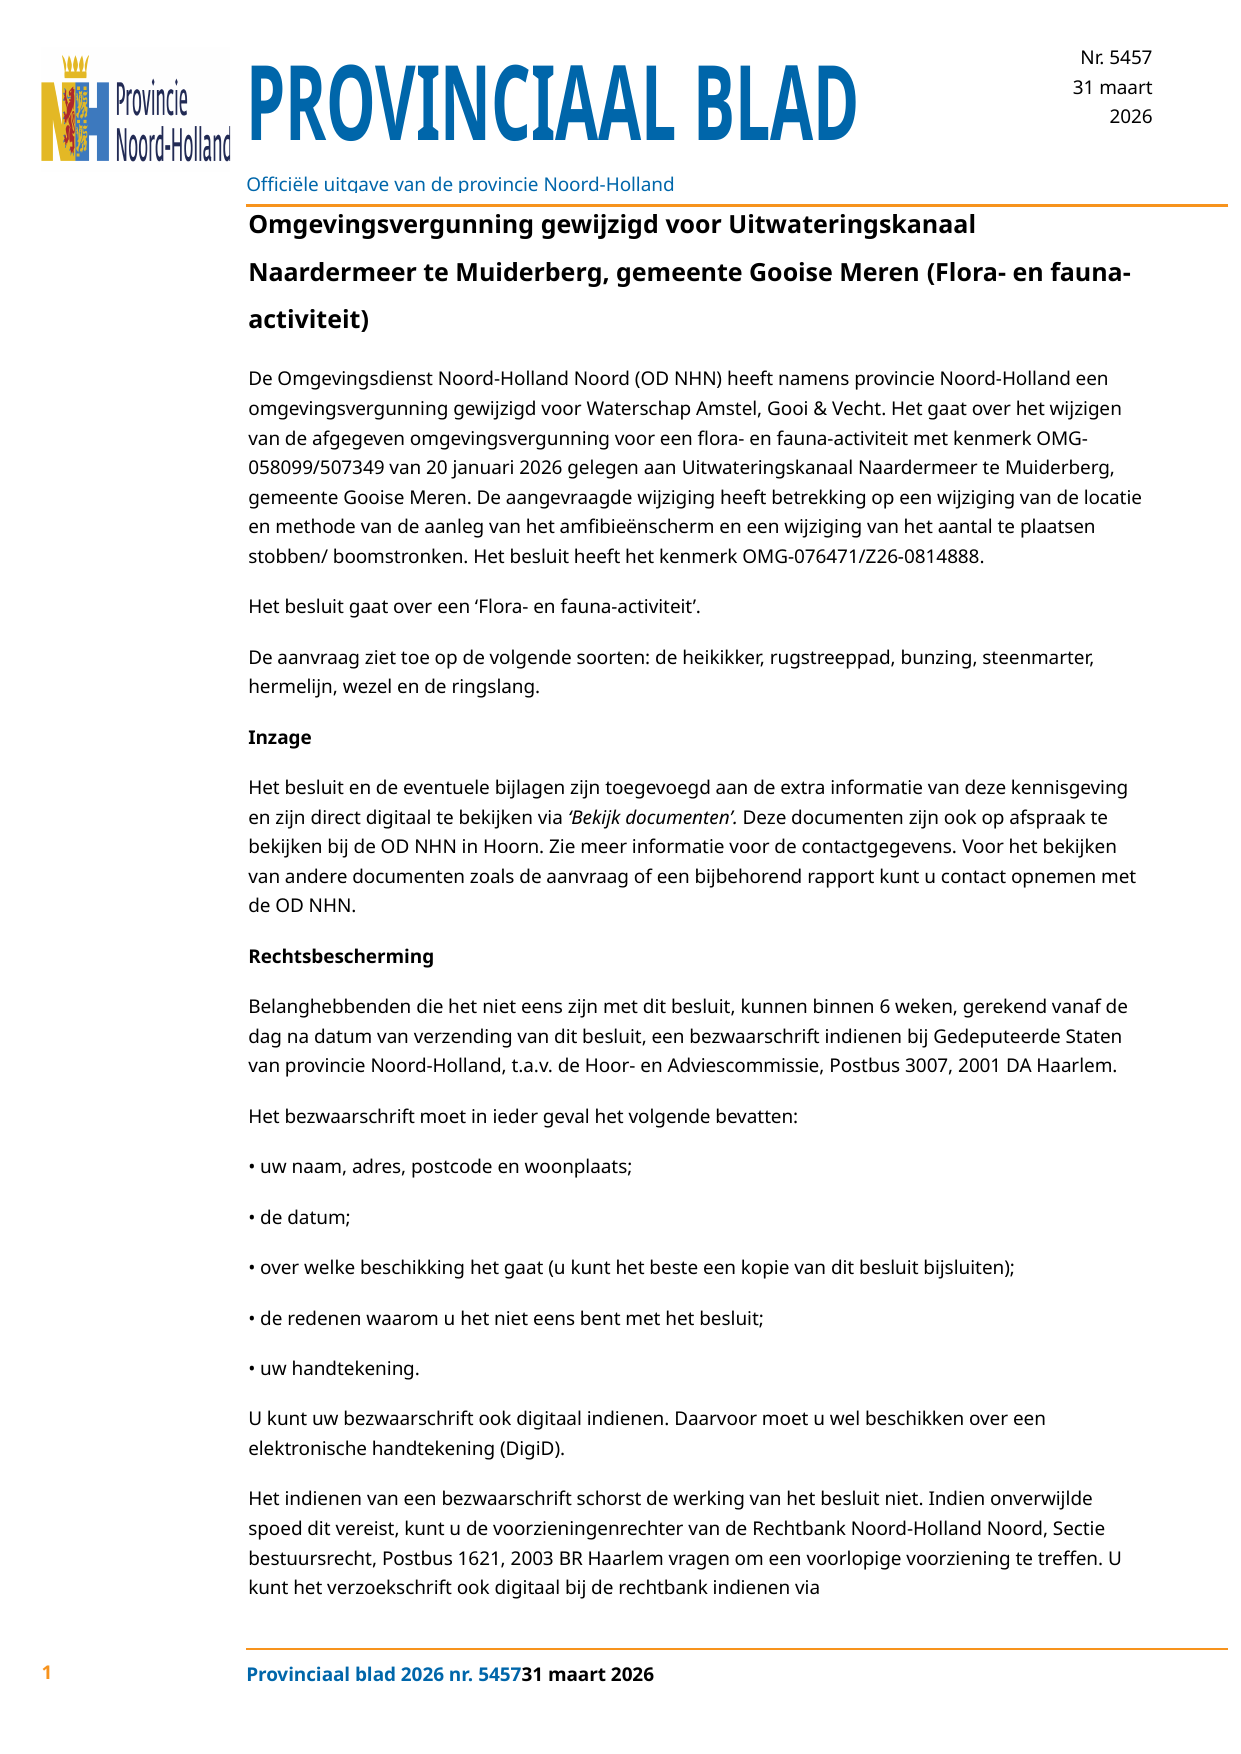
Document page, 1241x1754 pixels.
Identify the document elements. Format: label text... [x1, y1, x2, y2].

text Het bezwaarschrift moet in ieder geval het volgende bevatten: [248, 1103, 1152, 1129]
text Het besluit gaat over een ‘Flora- en fauna-activiteit’. [248, 593, 1152, 619]
text • over welke beschikking het gaat (u kunt het beste een kopie van dit besluit bijsluiten); [248, 1254, 1152, 1280]
text Het indienen van een bezwaarschrift schorst de werking van het besluit niet. Indien onverwijlde spoed dit vereist, kunt u de voorzieningenrechter van de Rechtbank Noord-Holland Noord, Sectie bestuursrecht, Postbus 1621, 2003 BR Haarlem vragen om een voorlopige voorziening te treffen. U kunt het verzoekschrift ook digitaal bij de rechtbank indienen via [248, 1486, 1152, 1600]
text Omgevingsvergunning gewijzigd voor Uitwateringskanaal Naardermeer te Muiderberg, gemeente Gooise Meren (Flora- en fauna-activiteit) [248, 207, 1152, 336]
picture [41, 47, 231, 172]
text De Omgevingsdienst Noord-Holland Noord (OD NHN) heeft namens provincie Noord-Holland een omgevingsvergunning gewijzigd voor Waterschap Amstel, Gooi & Vecht. Het gaat over het wijzigen van de afgegeven omgevingsvergunning voor een flora- en fauna-activiteit met kenmerk OMG-058099/507349 van 20 januari 2026 gelegen aan Uitwateringskanaal Naardermeer te Muiderberg, gemeente Gooise Meren. De aangevraagde wijziging heeft betrekking op een wijziging van de locatie en methode van de aanleg van het amfibieënscherm en een wijziging van het aantal te plaatsen stobben/ boomstronken. Het besluit heeft het kenmerk OMG-076471/Z26-0814888. [248, 366, 1152, 569]
text • de redenen waarom u het niet eens bent met het besluit; [248, 1305, 1152, 1330]
text • de datum; [248, 1204, 1152, 1229]
text De aanvraag ziet toe op de volgende soorten: de heikikker, rugstreeppad, bunzing, steenmarter, hermelijn, wezel en de ringslang. [248, 644, 1152, 699]
text Belanghebbenden die het niet eens zijn met dit besluit, kunnen binnen 6 weken, gerekend vanaf de dag na datum van verzending van dit besluit, een bezwaarschrift indienen bij Gedeputeerde Staten van provincie Noord-Holland, t.a.v. de Hoor- en Adviescommissie, Postbus 3007, 2001 DA Haarlem. [248, 993, 1152, 1078]
text Inzage [248, 724, 1152, 749]
text • uw handtekening. [248, 1355, 1152, 1381]
text Het besluit en de eventuele bijlagen zijn toegevoegd aan de extra informatie van deze kennisgeving en zijn direct digitaal te bekijken via ‘Bekijk documenten’. Deze documenten zijn ook op afspraak te bekijken bij de OD NHN in Hoorn. Zie meer informatie voor de contactgegevens. Voor het bekijken van andere documenten zoals de aanvraag of een bijbehorend rapport kunt u contact opnemen met de OD NHN. [248, 774, 1152, 918]
text U kunt uw bezwaarschrift ook digitaal indienen. Daarvoor moet u wel beschikken over een elektronische handtekening (DigiD). [248, 1406, 1152, 1461]
text Rechtsbescherming [248, 943, 1152, 969]
text • uw naam, adres, postcode en woonplaats; [248, 1153, 1152, 1179]
